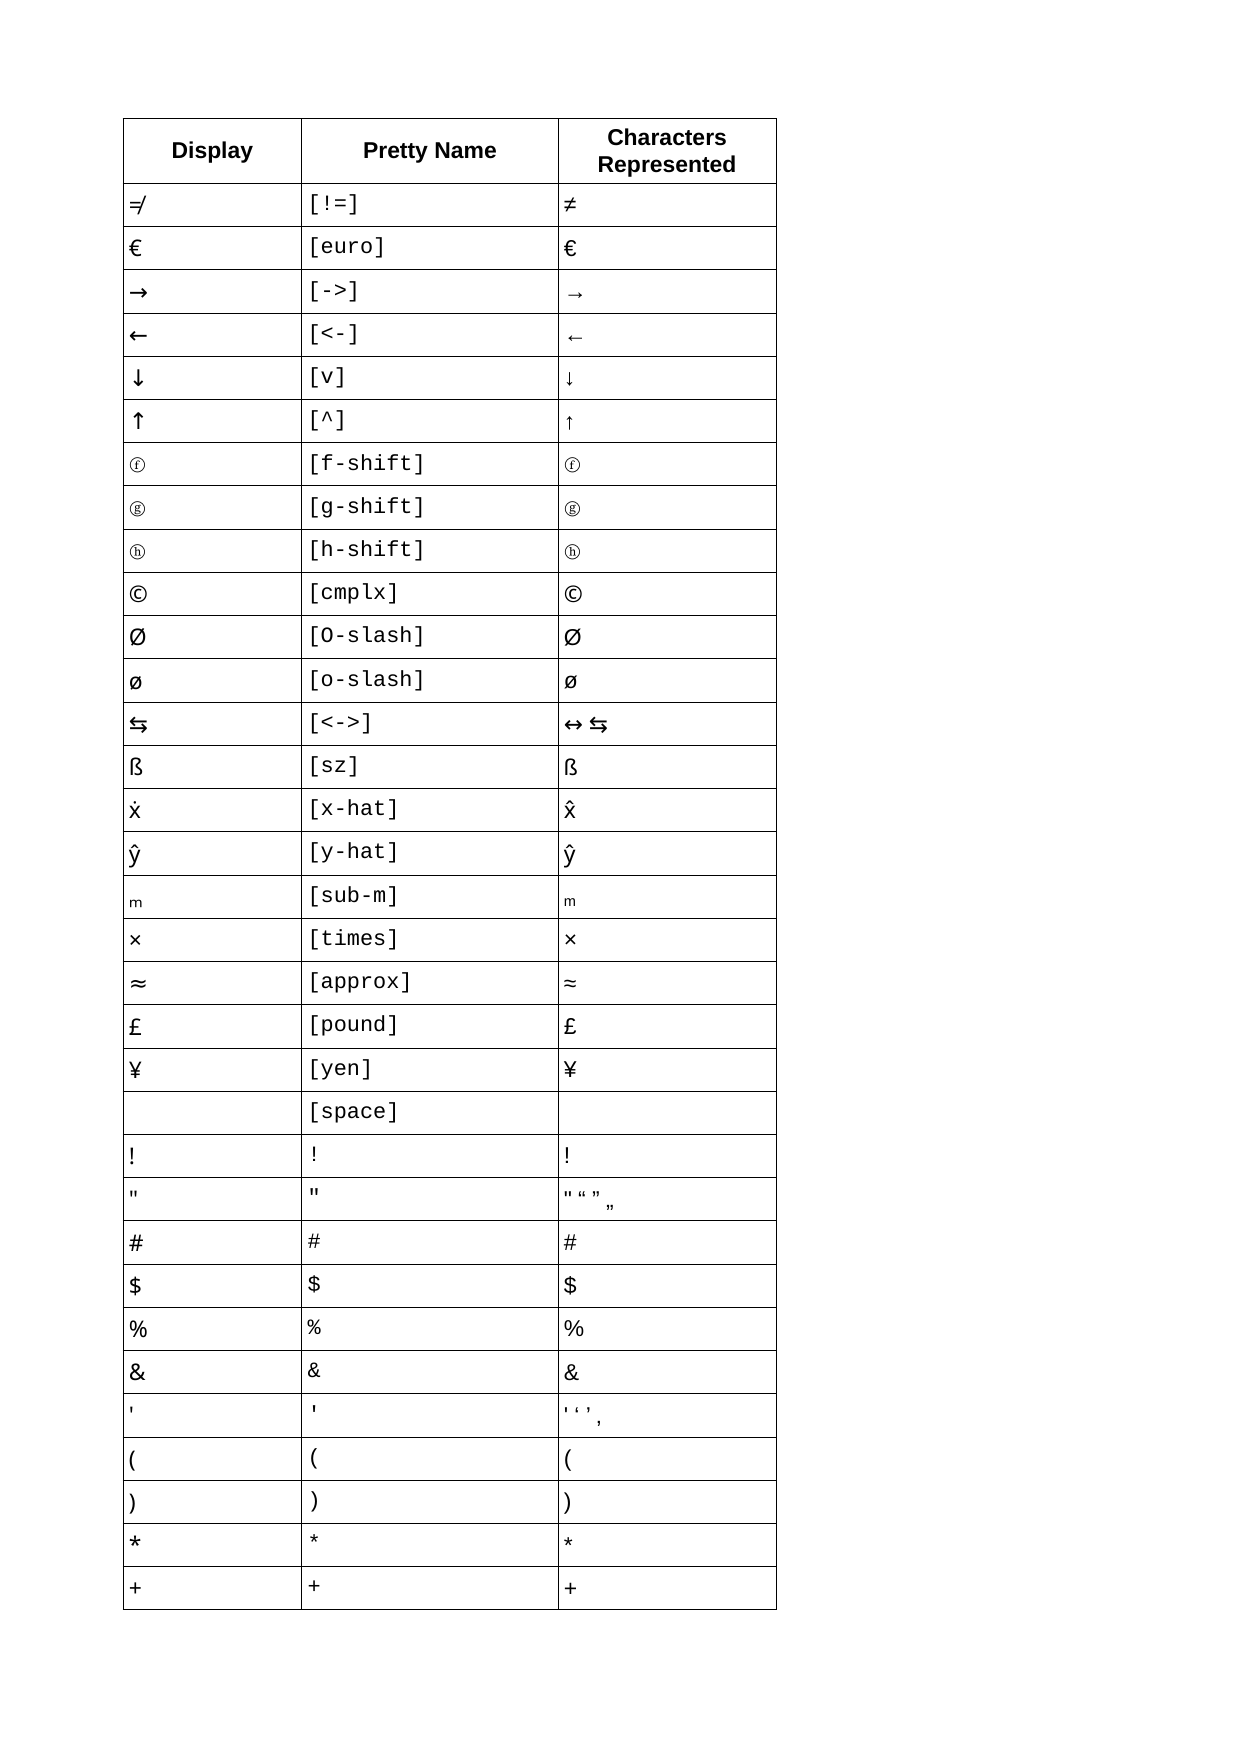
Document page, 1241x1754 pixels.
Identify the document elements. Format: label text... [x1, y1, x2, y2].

table_cell * [559, 1524, 776, 1566]
table_header Pretty Name [302, 119, 558, 183]
table_cell × [124, 919, 301, 961]
table_cell © [124, 573, 301, 615]
table_cell [559, 1092, 776, 1134]
table_cell [h-shift] [302, 530, 558, 572]
table_cell & [124, 1351, 301, 1393]
table_cell $ [559, 1265, 776, 1307]
table_cell Ø [124, 616, 301, 658]
table_cell % [124, 1308, 301, 1350]
table_cell ø [559, 659, 776, 702]
table_cell " [302, 1178, 558, 1220]
table_cell ↑ [559, 400, 776, 442]
table_cell ' [124, 1394, 301, 1436]
table_cell ¥ [124, 1049, 301, 1091]
table_cell $ [124, 1265, 301, 1307]
table_cell [124, 1092, 301, 1134]
table_cell ) [124, 1481, 301, 1523]
table_cell + [559, 1567, 776, 1609]
table_cell [!=] [302, 184, 558, 226]
table_cell + [302, 1567, 558, 1609]
table_cell [f-shift] [302, 443, 558, 485]
table_cell ⓖ [124, 486, 301, 529]
table_cell [euro] [302, 227, 558, 269]
table_cell ( [559, 1438, 776, 1480]
table_cell [->] [302, 270, 558, 312]
table_cell m [559, 876, 776, 918]
table_cell [sz] [302, 746, 558, 788]
table_cell [^] [302, 400, 558, 442]
table_header Display [124, 119, 301, 183]
table_cell → [559, 270, 776, 312]
table_cell * [302, 1524, 558, 1566]
table_cell [space] [302, 1092, 558, 1134]
table_cell → [124, 270, 301, 312]
table_cell £ [124, 1005, 301, 1047]
table_cell € [124, 227, 301, 269]
table_cell & [302, 1351, 558, 1393]
table_cell ⓗ [124, 530, 301, 572]
table_cell ↓ [124, 357, 301, 399]
table_cell [approx] [302, 962, 558, 1004]
table_cell [yen] [302, 1049, 558, 1091]
table_cell ← [559, 314, 776, 356]
table_cell ( [124, 1438, 301, 1480]
table_cell ( [302, 1438, 558, 1480]
table_cell [<->] [302, 703, 558, 745]
table_cell ) [302, 1481, 558, 1523]
table_cell # [124, 1221, 301, 1263]
table_cell " “ ” „ [559, 1178, 776, 1220]
table_cell ẋ [124, 789, 301, 831]
table_header Characters Represented [559, 119, 776, 183]
table_cell # [302, 1221, 558, 1263]
table_cell € [559, 227, 776, 269]
table_cell ' [302, 1394, 558, 1436]
table_cell ≠ [124, 184, 301, 226]
table_cell ø [124, 659, 301, 702]
table_cell ≈ [559, 962, 776, 1004]
table_cell ! [559, 1135, 776, 1177]
table_cell ŷ [559, 832, 776, 874]
table_cell ⓖ [559, 486, 776, 529]
table_cell ≠ [559, 184, 776, 226]
table_cell [v] [302, 357, 558, 399]
table_cell ß [559, 746, 776, 788]
table_cell ß [124, 746, 301, 788]
table_cell [times] [302, 919, 558, 961]
table_cell [x-hat] [302, 789, 558, 831]
table_cell ↓ [559, 357, 776, 399]
table_cell ₘ [124, 876, 301, 918]
table_cell × [559, 919, 776, 961]
table_cell [o-slash] [302, 659, 558, 702]
table_cell # [559, 1221, 776, 1263]
table_cell + [124, 1567, 301, 1609]
table_cell [pound] [302, 1005, 558, 1047]
table_cell $ [302, 1265, 558, 1307]
table_cell © [559, 573, 776, 615]
table_cell " [124, 1178, 301, 1220]
table_cell ŷ [124, 832, 301, 874]
table_cell % [559, 1308, 776, 1350]
table_cell [O-slash] [302, 616, 558, 658]
table_cell ← [124, 314, 301, 356]
table_cell ≈ [124, 962, 301, 1004]
table_cell ! [302, 1135, 558, 1177]
table_cell ) [559, 1481, 776, 1523]
table_cell ⇆ [124, 703, 301, 745]
table_cell [sub-m] [302, 876, 558, 918]
table_cell ↑ [124, 400, 301, 442]
table_cell ¥ [559, 1049, 776, 1091]
table_cell ! [124, 1135, 301, 1177]
table_cell [cmplx] [302, 573, 558, 615]
table_cell Ø [559, 616, 776, 658]
table_cell ⓗ [559, 530, 776, 572]
table_cell £ [559, 1005, 776, 1047]
table_cell ' ‘ ’ ‚ [559, 1394, 776, 1436]
table_cell & [559, 1351, 776, 1393]
table_cell % [302, 1308, 558, 1350]
table_cell ↔ ⇆ [559, 703, 776, 745]
table_cell ⓕ [124, 443, 301, 485]
table_cell [<-] [302, 314, 558, 356]
table_cell [y-hat] [302, 832, 558, 874]
table_cell [g-shift] [302, 486, 558, 529]
table_cell ⓕ [559, 443, 776, 485]
table_cell * [124, 1524, 301, 1566]
table_cell x̂ [559, 789, 776, 831]
